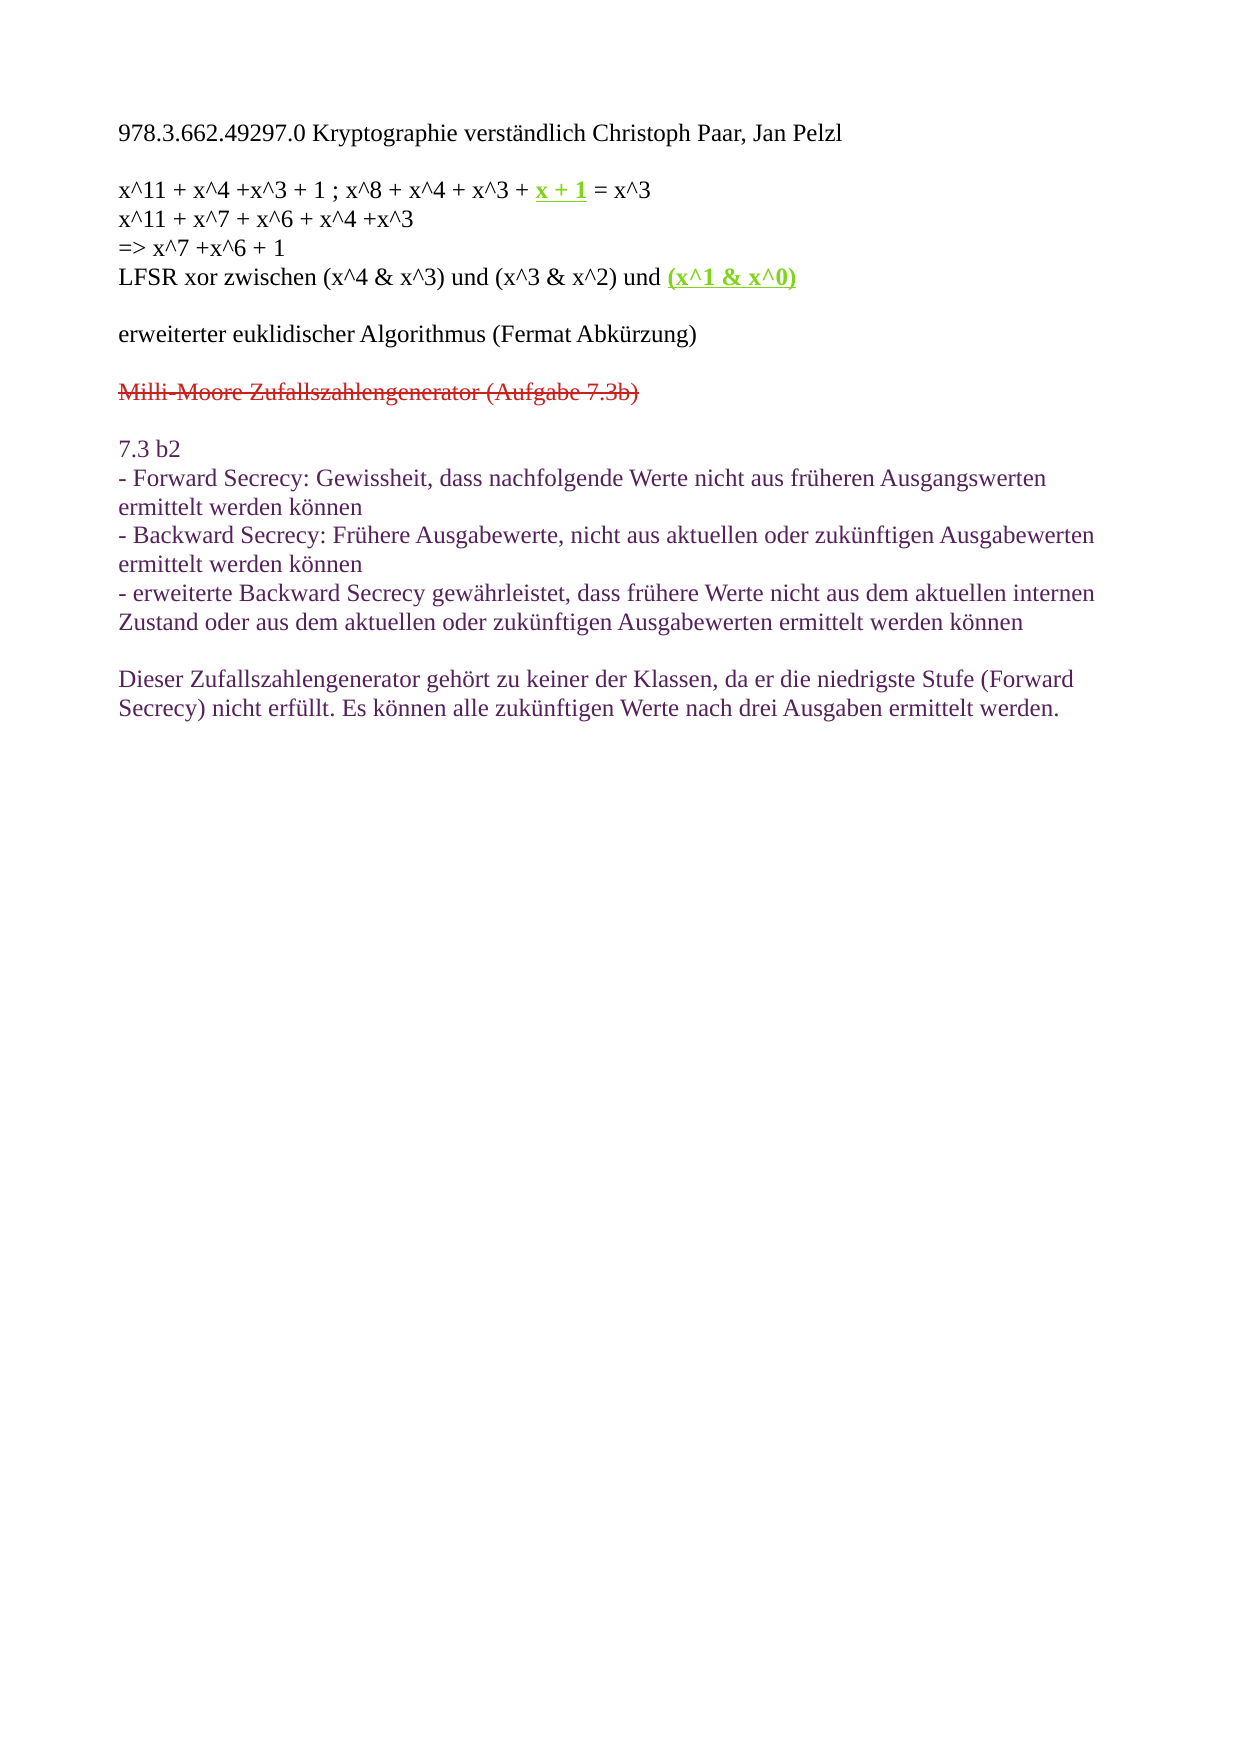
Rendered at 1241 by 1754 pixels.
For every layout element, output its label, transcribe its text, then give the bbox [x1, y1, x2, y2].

text 978.3.662.49297.0 Kryptographie verständlich Christoph Paar, Jan Pelzl [118, 118, 1122, 147]
text - erweiterte Backward Secrecy gewährleistet, dass frühere Werte nicht aus dem aktuellen internen Zustand oder aus dem aktuellen oder zukünftigen Ausgabewerten ermittelt werden können [118, 578, 1122, 636]
text => x^7 +x^6 + 1 [118, 233, 1122, 262]
text x^11 + x^4 +x^3 + 1 ; x^8 + x^4 + x^3 + x + 1 = x^3 [118, 176, 1122, 204]
text - Forward Secrecy: Gewissheit, dass nachfolgende Werte nicht aus früheren Ausgangswerten ermittelt werden können [118, 463, 1122, 521]
text erweiterter euklidischer Algorithmus (Fermat Abkürzung) [118, 319, 1122, 348]
text Dieser Zufallszahlengenerator gehört zu keiner der Klassen, da er die niedrigste Stufe (Forward Secrecy) nicht erfüllt. Es können alle zukünftigen Werte nach drei Ausgaben ermittelt werden. [118, 664, 1122, 722]
text Milli-Moore Zufallszahlengenerator (Aufgabe 7.3b) [118, 377, 1122, 406]
text - Backward Secrecy: Frühere Ausgabewerte, nicht aus aktuellen oder zukünftigen Ausgabewerten ermittelt werden können [118, 521, 1122, 578]
text LFSR xor zwischen (x^4 & x^3) und (x^3 & x^2) und (x^1 & x^0) [118, 262, 1122, 291]
text x^11 + x^7 + x^6 + x^4 +x^3 [118, 204, 1122, 233]
text 7.3 b2 [118, 434, 1122, 463]
